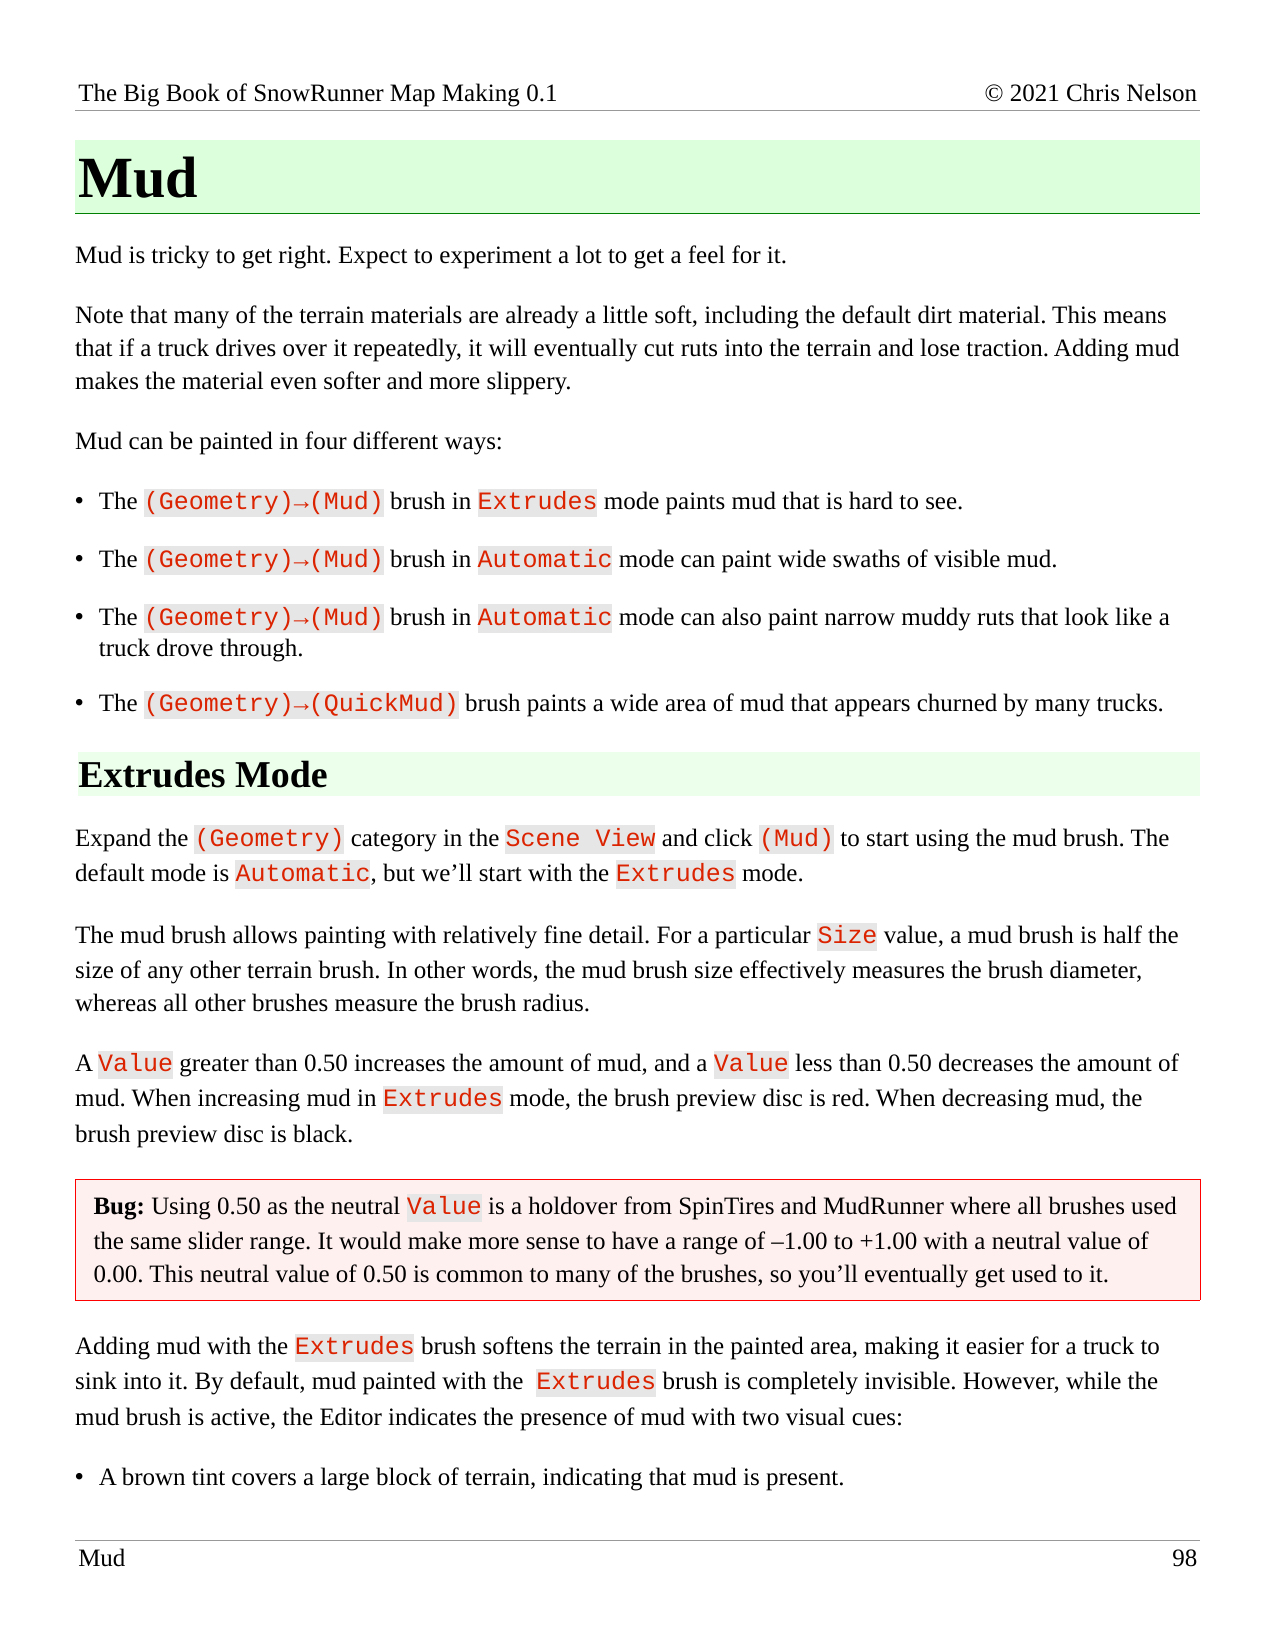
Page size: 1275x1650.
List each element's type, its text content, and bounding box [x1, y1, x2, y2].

text The mud brush allows painting with relatively fine detail. For a particular Size value, a mud brush is half the size of any other terrain brush. In other words, the mud brush size effectively measures the brush diameter, whereas all other brushes measure the brush radius. [75, 920, 1200, 1017]
list Using 0.50 as the neutral Value is a holdover from SpinTires and MudRunner where all brushes used the same slider range. It would make more sense to have a range of –1.00 to +1.00 with a neutral value of 0.00. This neutral value of 0.50 is common to many of the brushes, so you’ll eventually get used to it. [76, 1180, 1200, 1300]
text Mud is tricky to get right. Expect to experiment a lot to get a feel for it. [75, 240, 1200, 269]
text Expand the (Geometry) category in the Scene View and click (Mud) to start using the mud brush. The default mode is Automatic, but we’ll start with the Extrudes mode. [75, 823, 1200, 889]
text Note that many of the terrain materials are already a little soft, including the default dirt material. This means that if a truck drives over it repeatedly, it will eventually cut ruts into the terrain and lose traction. Adding mud makes the material even softer and more slippery. [75, 300, 1200, 395]
text A Value greater than 0.50 increases the amount of mud, and a Value less than 0.50 decreases the amount of mud. When increasing mud in Extrudes mode, the brush preview disc is red. When decreasing mud, the brush preview disc is black. [75, 1048, 1200, 1147]
list A brown tint covers a large block of terrain, indicating that mud is present. [75, 1462, 1200, 1490]
subtitle Extrudes Mode [78, 752, 1200, 796]
list The (Geometry)→(QuickMud) brush paints a wide area of mud that appears churned by many trucks. [75, 688, 1200, 719]
subtitle Mud [75, 140, 1200, 213]
text Mud can be painted in four different ways: [75, 426, 1200, 455]
text Adding mud with the Extrudes brush softens the terrain in the painted area, making it easier for a truck to sink into it. By default, mud painted with the Extrudes brush is completely invisible. However, while the mud brush is active, the Editor indicates the presence of mud with two visual cues: [75, 1331, 1200, 1430]
list The (Geometry)→(Mud) brush in Extrudes mode paints mud that is hard to see. [75, 486, 1200, 517]
list The (Geometry)→(Mud) brush in Automatic mode can also paint narrow muddy ruts that look like a truck drove through. [75, 602, 1200, 661]
list The (Geometry)→(Mud) brush in Automatic mode can paint wide swaths of visible mud. [75, 544, 1200, 575]
